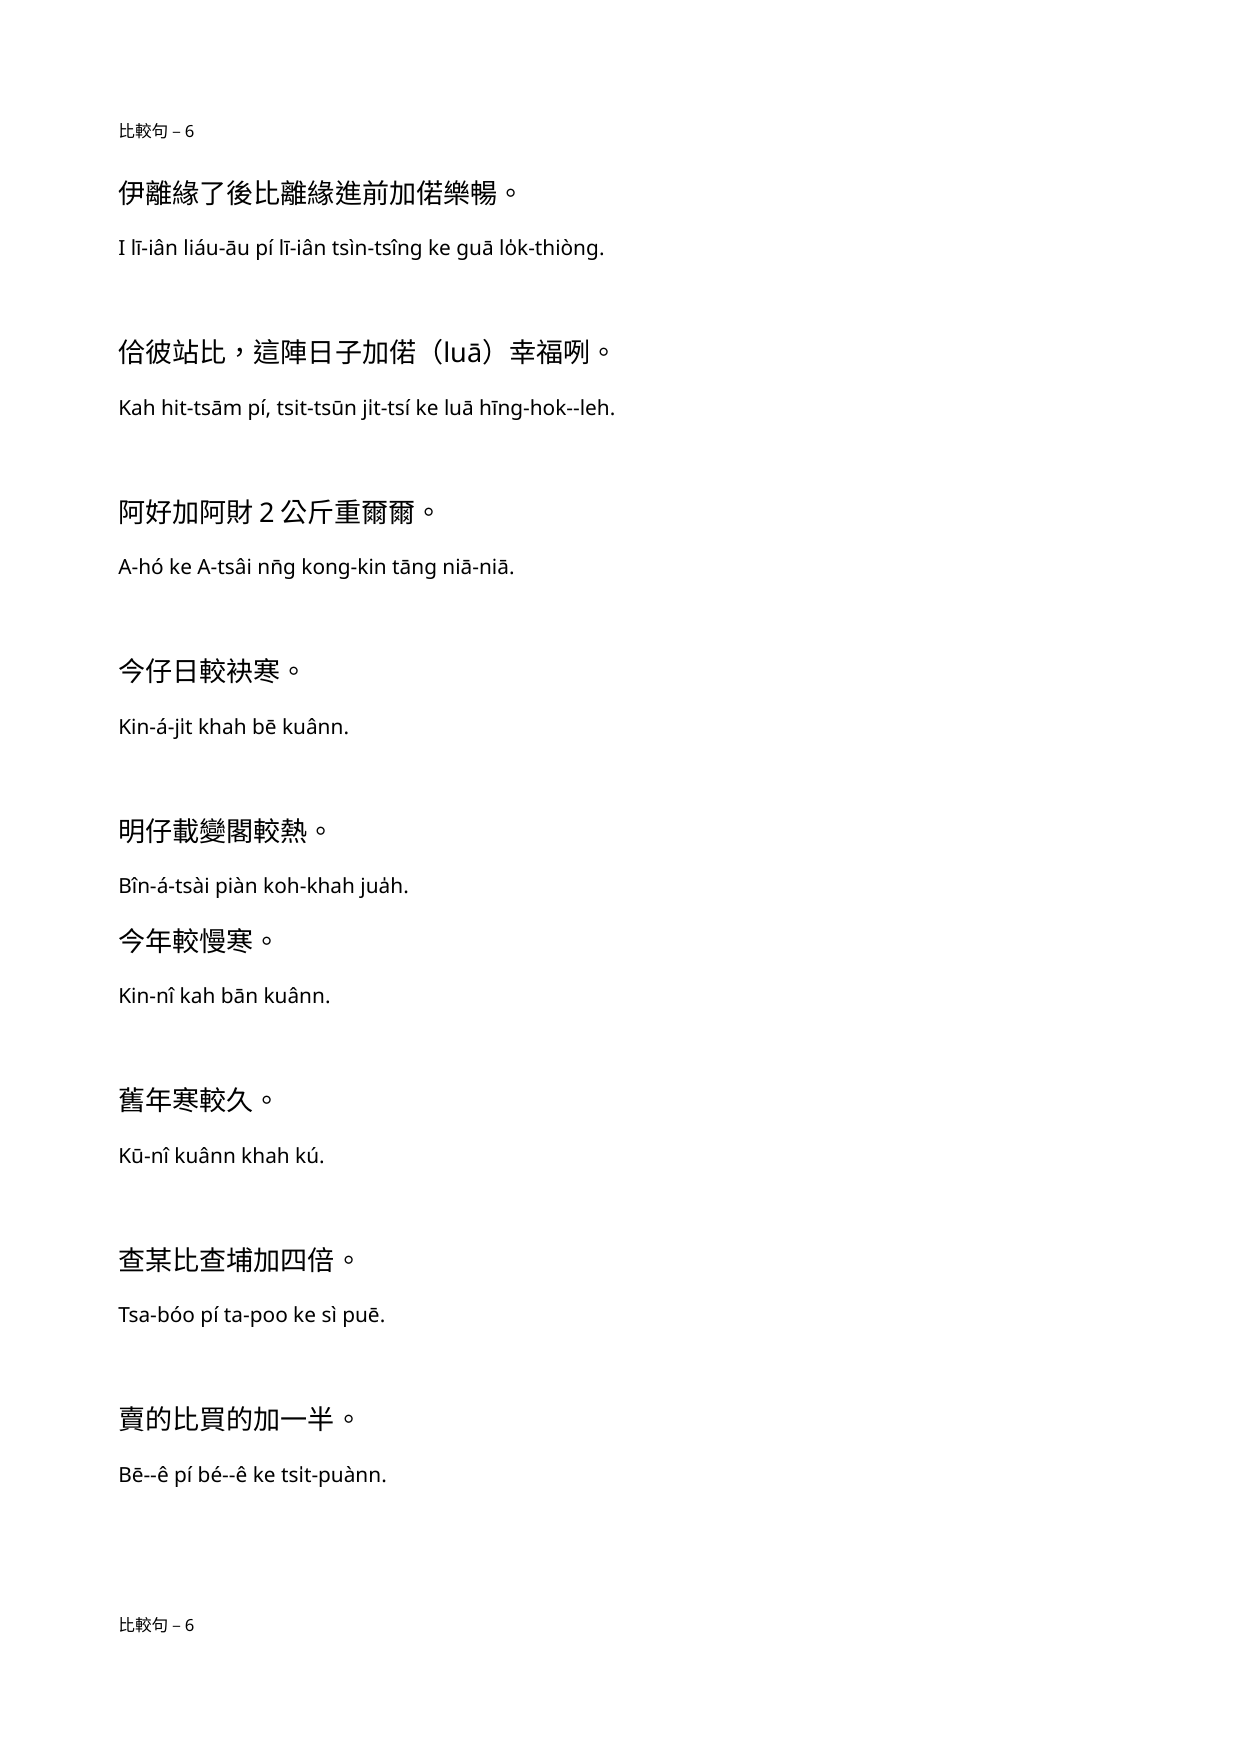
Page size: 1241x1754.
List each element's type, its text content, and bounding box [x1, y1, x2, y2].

text Kū-nî kuânn khah kú. [118, 1141, 1122, 1169]
text 賣的比買的加一半。 [118, 1398, 1122, 1437]
text Kin-nî kah bān kuânn. [118, 982, 1122, 1010]
text 佮彼站比，這陣日子加偌（luā）幸福咧。 [118, 331, 1122, 371]
text 查某比查埔加四倍。 [118, 1239, 1122, 1278]
text 阿好加阿財2公斤重爾爾。 [118, 491, 1122, 530]
text Kah hit-tsām pí, tsit-tsūn ji̍t-tsí ke luā hīng-hok--leh. [118, 393, 1122, 421]
text 今仔日較袂寒。 [118, 650, 1122, 689]
text Kin-á-ji̍t khah bē kuânn. [118, 712, 1122, 740]
text Bîn-á-tsài piàn koh-khah jua̍h. [118, 871, 1122, 900]
text Tsa-bóo pí ta-poo ke sì puē. [118, 1300, 1122, 1329]
text A-hó ke A-tsâi nn̄g kong-kin tāng niā-niā. [118, 552, 1122, 581]
text 舊年寒較久。 [118, 1079, 1122, 1118]
text 明仔載變閣較熱。 [118, 809, 1122, 849]
text 今年較慢寒。 [118, 920, 1122, 959]
text I lī-iân liáu-āu pí lī-iân tsìn-tsîng ke guā lo̍k-thiòng. [118, 233, 1122, 262]
text Bē--ê pí bé--ê ke tsi̍t-puànn. [118, 1460, 1122, 1488]
text 伊離緣了後比離緣進前加偌樂暢。 [118, 172, 1122, 211]
